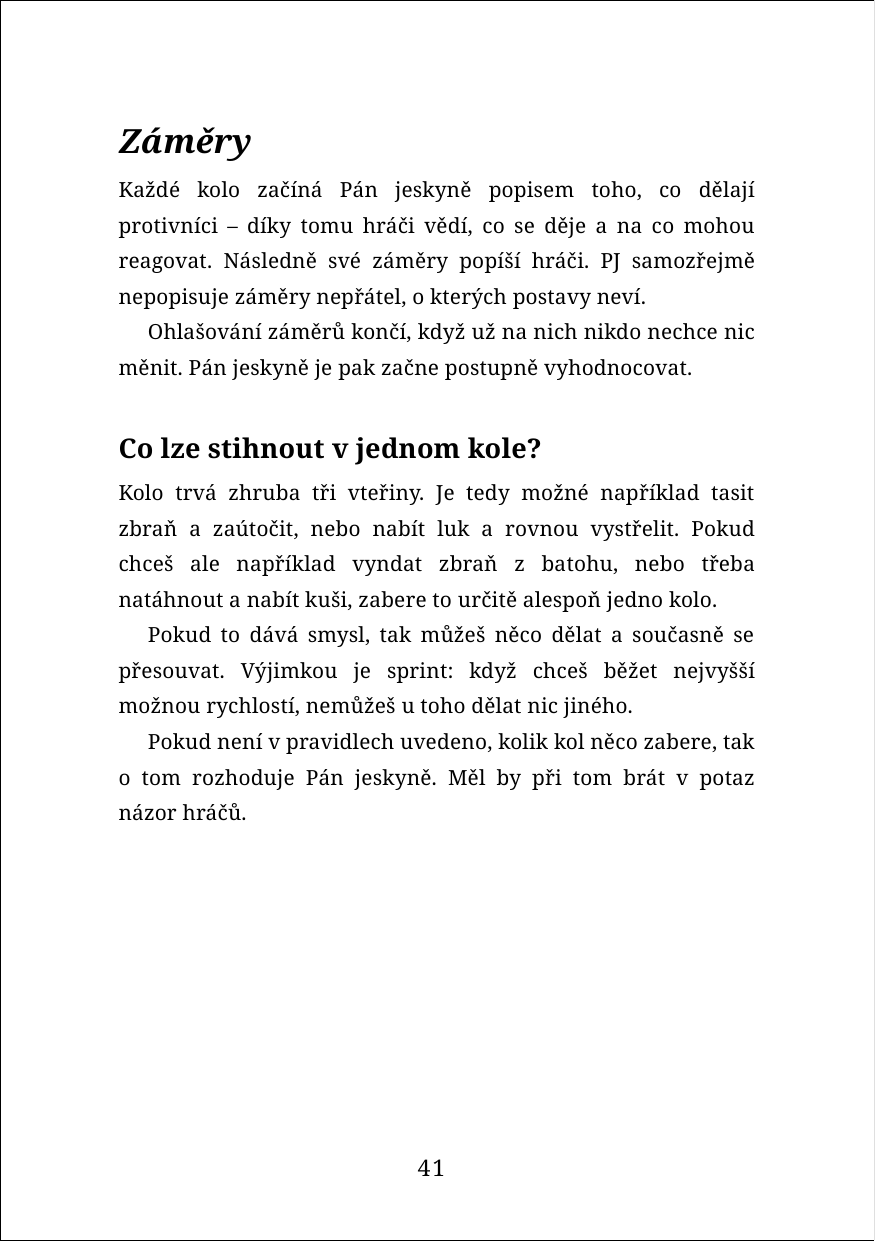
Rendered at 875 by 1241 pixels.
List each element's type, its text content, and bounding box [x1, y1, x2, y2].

subtitle Co lze stihnout v jednom kole? [118, 430, 756, 467]
text Každé kolo začíná Pán jeskyně popisem toho, co dělají protivníci – díky tomu hráči vědí, co se děje a na co mohou reagovat. Následně své záměry popíší hráči. PJ samozřejmě nepopisuje záměry nepřátel, o kterých postavy neví. Ohlašování záměrů končí, když už na nich nikdo nechce nic měnit. Pán jeskyně je pak začne postupně vyhodnocovat. [118, 175, 756, 381]
subtitle Záměry [118, 118, 756, 164]
text Kolo trvá zhruba tři vteřiny. Je tedy možné například tasit zbraň a zaútočit, nebo nabít luk a rovnou vystřelit. Pokud chceš ale například vyndat zbraň z batohu, nebo třeba natáhnout a nabít kuši, zabere to určitě alespoň jedno kolo. Pokud to dává smysl, tak můžeš něco dělat a současně se přesouvat. Výjimkou je sprint: když chceš běžet nejvyšší možnou rychlostí, nemůžeš u toho dělat nic jiného. Pokud není v pravidlech uvedeno, kolik kol něco zabere, tak o tom rozhoduje Pán jeskyně. Měl by při tom brát v potaz názor hráčů. [118, 478, 756, 827]
